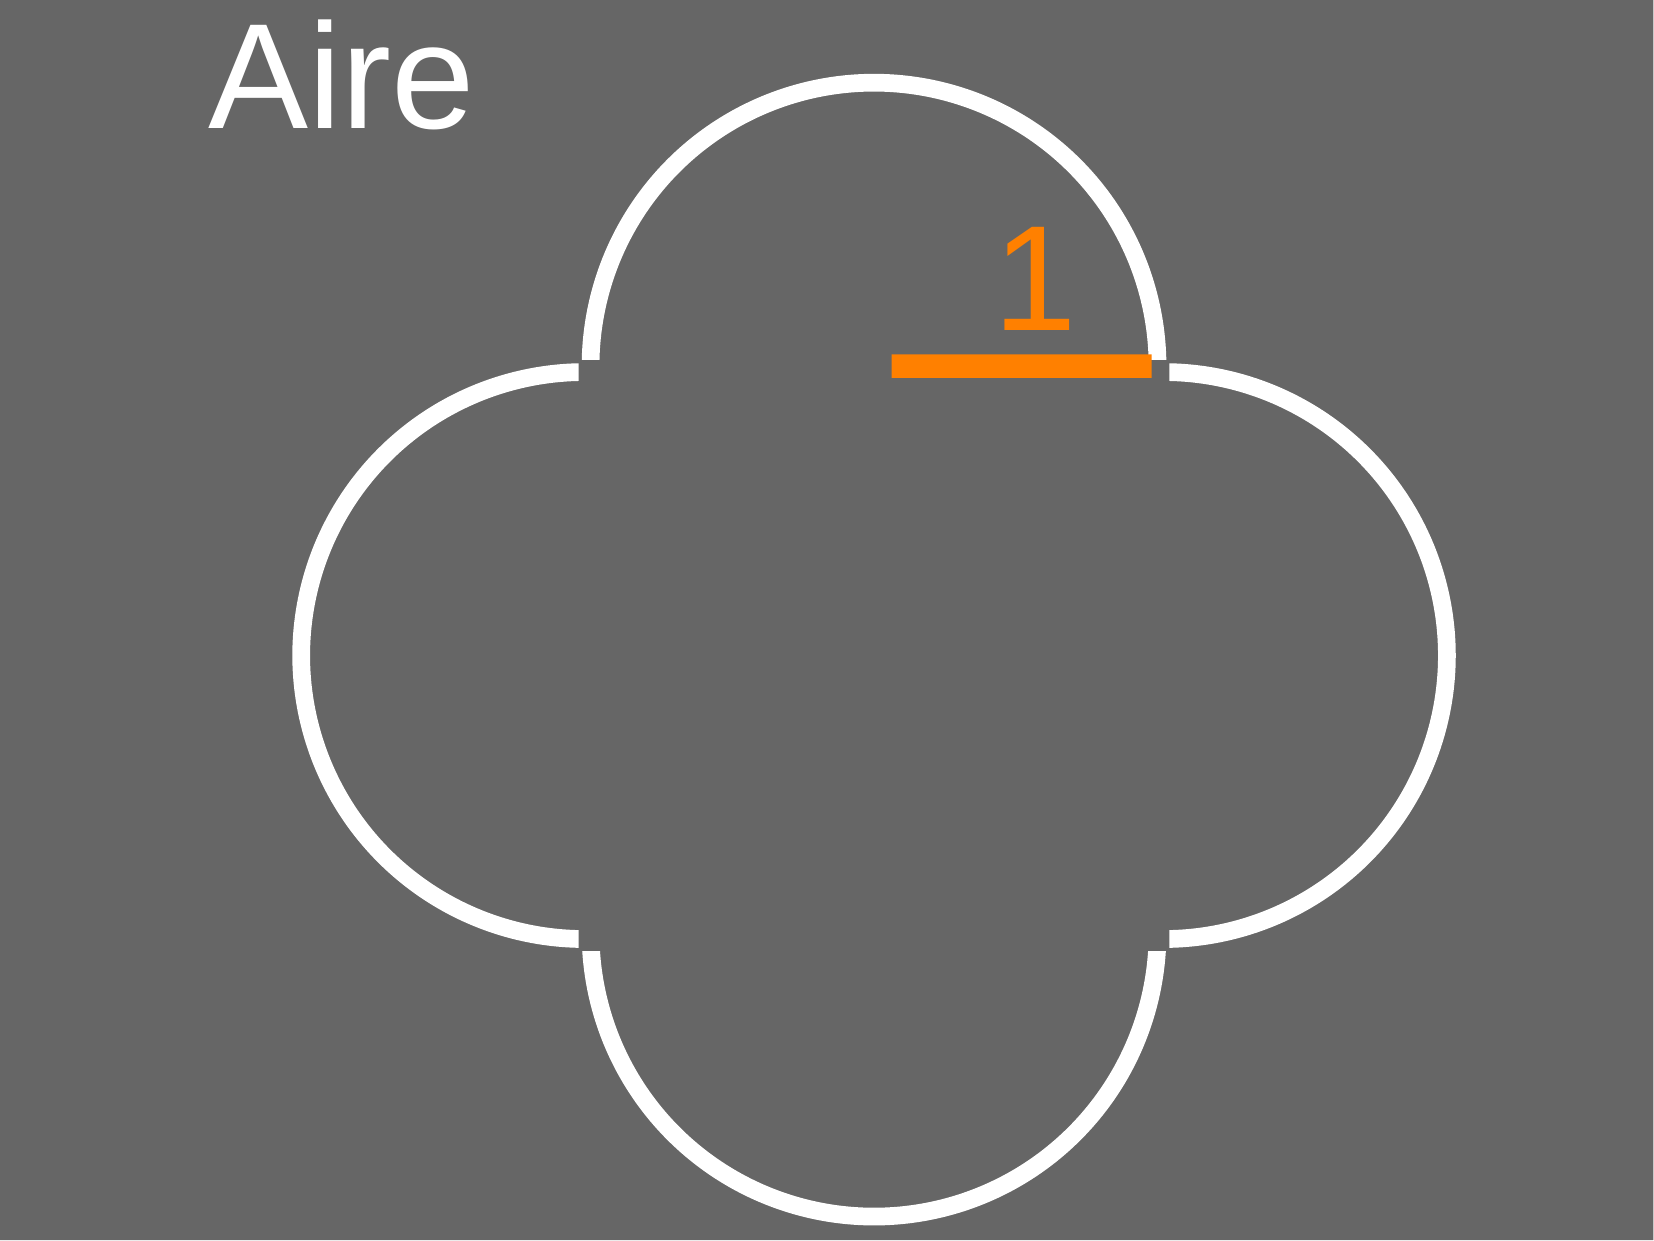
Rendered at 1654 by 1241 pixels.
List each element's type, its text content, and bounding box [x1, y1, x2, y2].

title Aire [0, 0, 815, 207]
title Aire [651, 99, 815, 207]
text_box 1 [978, 186, 1075, 354]
text_box [0, 0, 1654, 1241]
